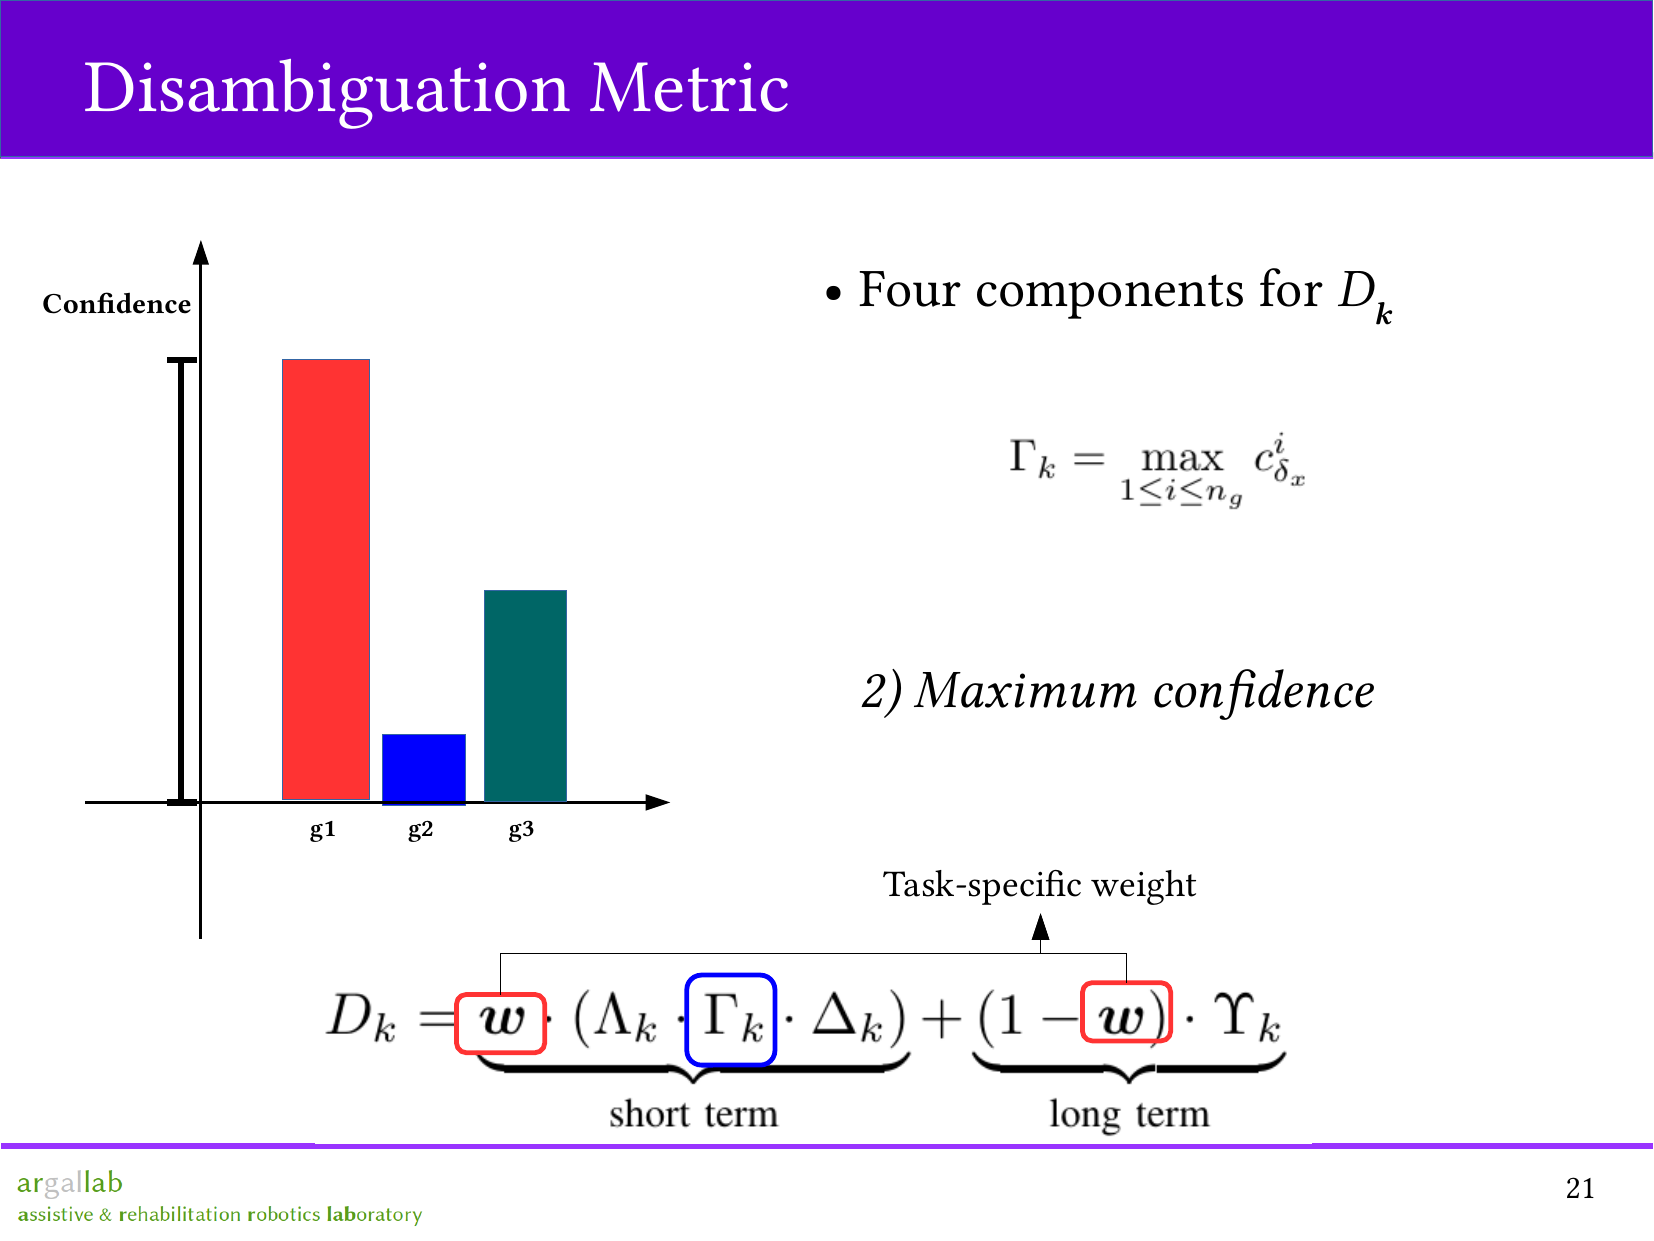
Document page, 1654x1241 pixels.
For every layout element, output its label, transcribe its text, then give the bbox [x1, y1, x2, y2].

text_box [1082, 1011, 1171, 1041]
text_box g2 [393, 807, 494, 937]
text_box Disambiguation Metric [69, 36, 1621, 138]
text_box [382, 734, 466, 801]
text_box [484, 590, 567, 802]
text_box Four components for Dk [809, 250, 1653, 621]
text_box g3 [494, 807, 644, 937]
text_box 2) Maximum confidence [809, 652, 1653, 1011]
picture [1, 1152, 434, 1237]
text_box [686, 975, 775, 1066]
text_box [282, 359, 370, 800]
text_box Confidence [27, 280, 207, 329]
text_box g1 [295, 807, 393, 937]
picture [315, 949, 1312, 1144]
text_box [456, 994, 545, 1053]
